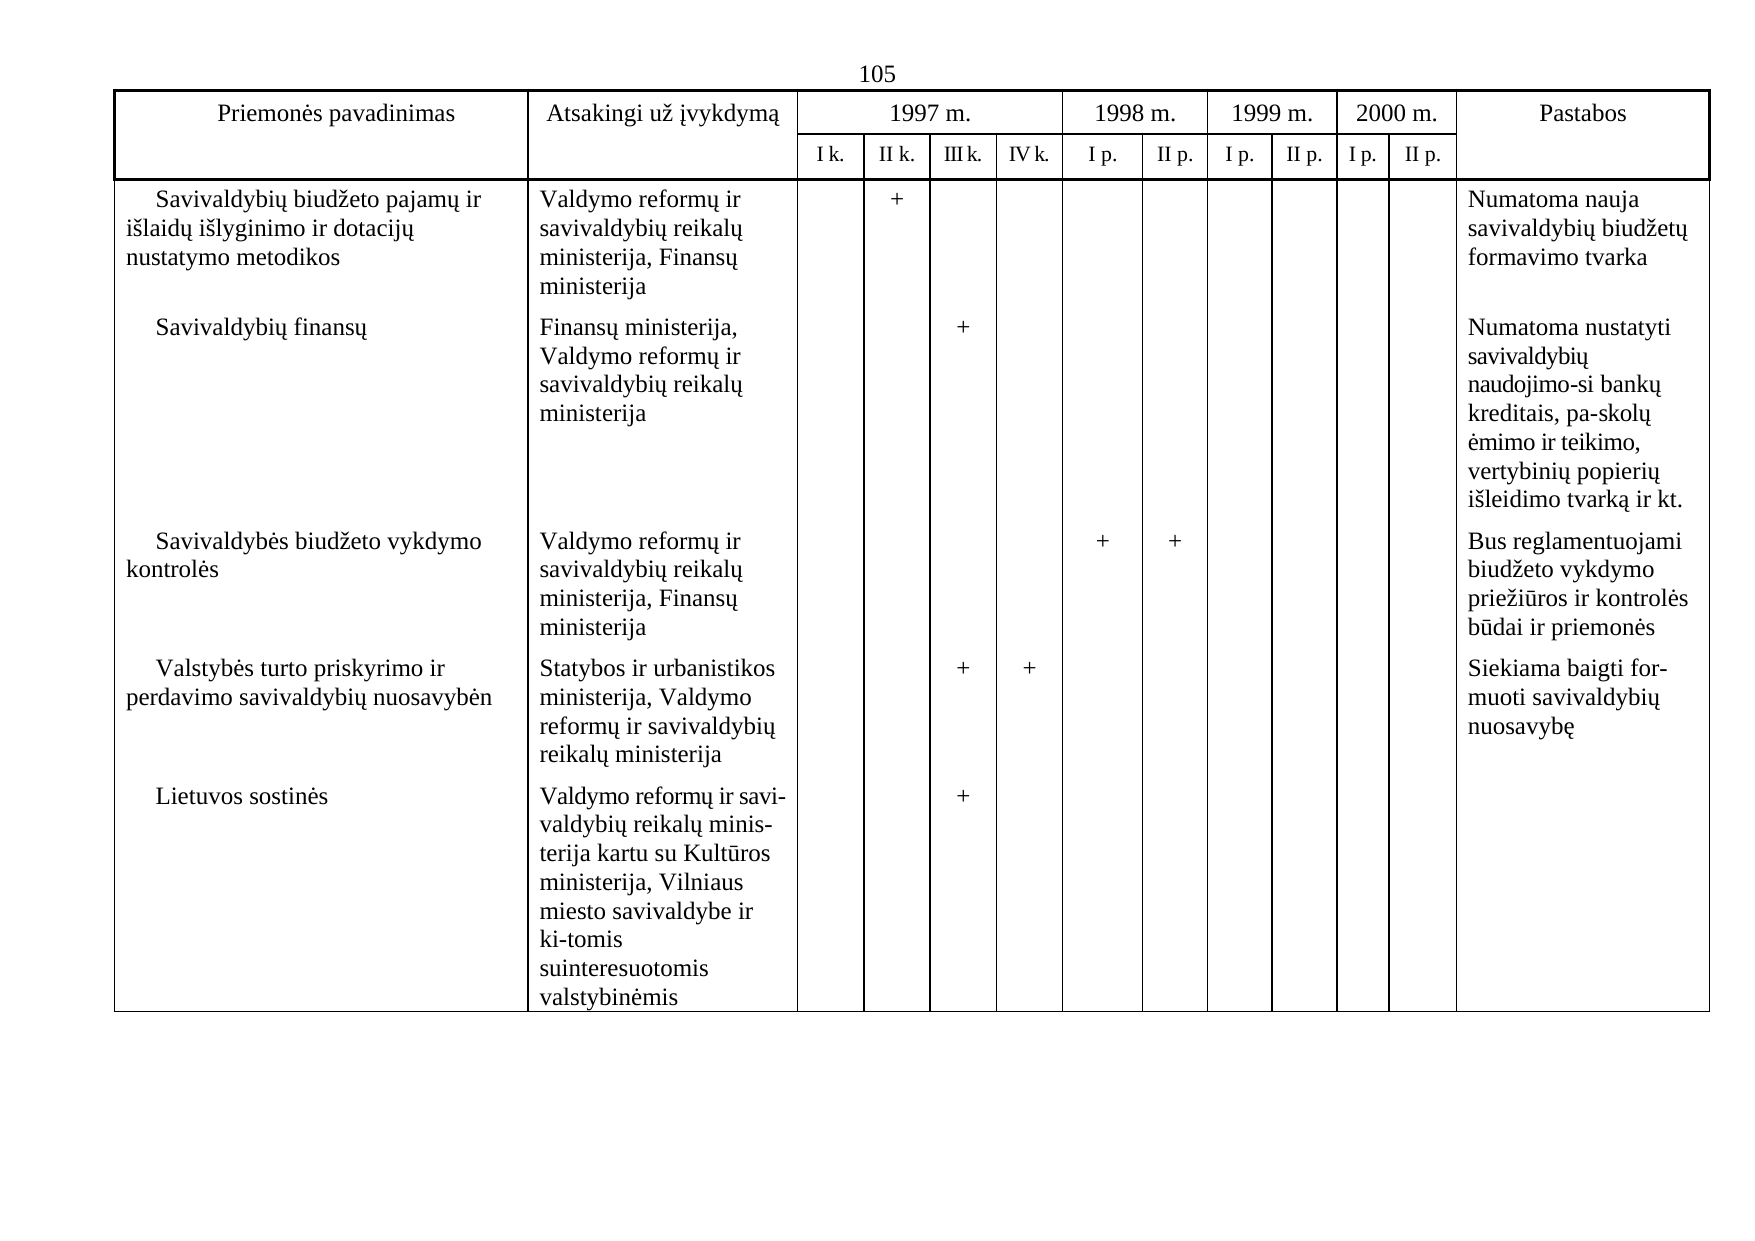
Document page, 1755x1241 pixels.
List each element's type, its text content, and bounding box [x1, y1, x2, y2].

table_cell II k. [865, 135, 929, 178]
table_cell [997, 306, 1062, 519]
table_cell [1273, 775, 1336, 1011]
table_cell [997, 775, 1062, 1011]
table_cell Valdymo reformų ir savi-valdybių reikalų minis-terija kartu su Kultūros ministerija, Vilniaus miesto savivaldybe ir ki-tomis suinteresuotomis valstybinėmis [529, 775, 797, 1011]
table_cell Savivaldybės biudžeto vykdymo kontrolės [115, 520, 527, 647]
table_cell [865, 520, 929, 647]
table_cell [1390, 647, 1456, 774]
table_cell [1390, 520, 1456, 647]
table_cell [1457, 133, 1708, 178]
table_header Pastabos [1457, 92, 1708, 133]
table_cell [1143, 306, 1207, 519]
table_header Priemonės pavadinimas [116, 92, 527, 133]
table_cell [1338, 181, 1388, 306]
table_cell Savivaldybių finansų [115, 306, 527, 519]
table_cell + [1063, 520, 1142, 647]
table_cell [1338, 647, 1388, 774]
table_cell + [931, 306, 996, 519]
table_cell + [997, 647, 1062, 774]
table_cell [1338, 520, 1388, 647]
table_header Atsakingi už įvykdymą [529, 92, 797, 133]
table_cell [798, 647, 863, 774]
table_cell Siekiama baigti for-muoti savivaldybių nuosavybę [1457, 647, 1709, 774]
table_cell [116, 133, 527, 178]
table_cell III k. [931, 135, 996, 178]
table_cell [529, 133, 797, 178]
table_cell II p. [1390, 135, 1456, 178]
table_header 1998 m. [1063, 92, 1207, 133]
table_cell [865, 775, 929, 1011]
table_cell [1273, 520, 1336, 647]
table_cell I p. [1063, 135, 1142, 178]
table_cell [1063, 306, 1142, 519]
table_cell [1063, 647, 1142, 774]
table_cell Numatoma nustatyti savivaldybių naudojimo-si bankų kreditais, pa-skolų ėmimo ir teikimo, vertybinių popierių išleidimo tvarką ir kt. [1457, 306, 1709, 519]
table_cell [1273, 647, 1336, 774]
table_cell [931, 181, 996, 306]
table_cell [997, 520, 1062, 647]
table_cell [798, 520, 863, 647]
table_cell Lietuvos sostinės [115, 775, 527, 1011]
table_cell [798, 306, 863, 519]
table_cell + [931, 647, 996, 774]
table_cell + [865, 181, 929, 306]
table_cell [1208, 306, 1271, 519]
table_header 2000 m. [1338, 92, 1456, 133]
table_cell [798, 775, 863, 1011]
table_cell I p. [1338, 135, 1388, 178]
table_cell Valdymo reformų ir savivaldybių reikalų ministerija, Finansų ministerija [529, 520, 797, 647]
table_cell Bus reglamentuojami biudžeto vykdymo priežiūros ir kontrolės būdai ir priemonės [1457, 520, 1709, 647]
table_cell II p. [1143, 135, 1207, 178]
table_cell + [1143, 520, 1207, 647]
table_cell [931, 520, 996, 647]
table_cell [997, 181, 1062, 306]
table_cell [1063, 775, 1142, 1011]
table_cell IV k. [997, 135, 1062, 178]
table_cell [1273, 306, 1336, 519]
table_cell [1208, 647, 1271, 774]
table_cell Numatoma nauja savivaldybių biudžetų formavimo tvarka [1457, 181, 1709, 306]
table_cell [1208, 520, 1271, 647]
table_cell [1208, 181, 1271, 306]
table_cell [798, 181, 863, 306]
table_cell [1338, 775, 1388, 1011]
table_cell Finansų ministerija, Valdymo reformų ir savivaldybių reikalų ministerija [529, 306, 797, 519]
table_cell [865, 647, 929, 774]
table_header 1997 m. [798, 92, 1062, 133]
table_cell [1390, 775, 1456, 1011]
table_cell [1143, 775, 1207, 1011]
table_cell I k. [798, 135, 863, 178]
table_cell [1143, 647, 1207, 774]
table_cell [1390, 181, 1456, 306]
table_cell [1338, 306, 1388, 519]
table_header 1999 m. [1208, 92, 1336, 133]
table_cell + [931, 775, 996, 1011]
table_cell Valstybės turto priskyrimo ir perdavimo savivaldybių nuosavybėn [115, 647, 527, 774]
table_cell Savivaldybių biudžeto pajamų ir išlaidų išlyginimo ir dotacijų nustatymo metodikos [115, 181, 527, 306]
table_cell [1208, 775, 1271, 1011]
table_cell [1457, 775, 1709, 1011]
table_cell I p. [1208, 135, 1271, 178]
table_cell [1390, 306, 1456, 519]
table_cell [865, 306, 929, 519]
table_cell [1273, 181, 1336, 306]
table_cell Statybos ir urbanistikos ministerija, Valdymo reformų ir savivaldybių reikalų ministerija [529, 647, 797, 774]
table_cell Valdymo reformų ir savivaldybių reikalų ministerija, Finansų ministerija [529, 181, 797, 306]
table_cell II p. [1273, 135, 1336, 178]
table_cell [1143, 181, 1207, 306]
table_cell [1063, 181, 1142, 306]
